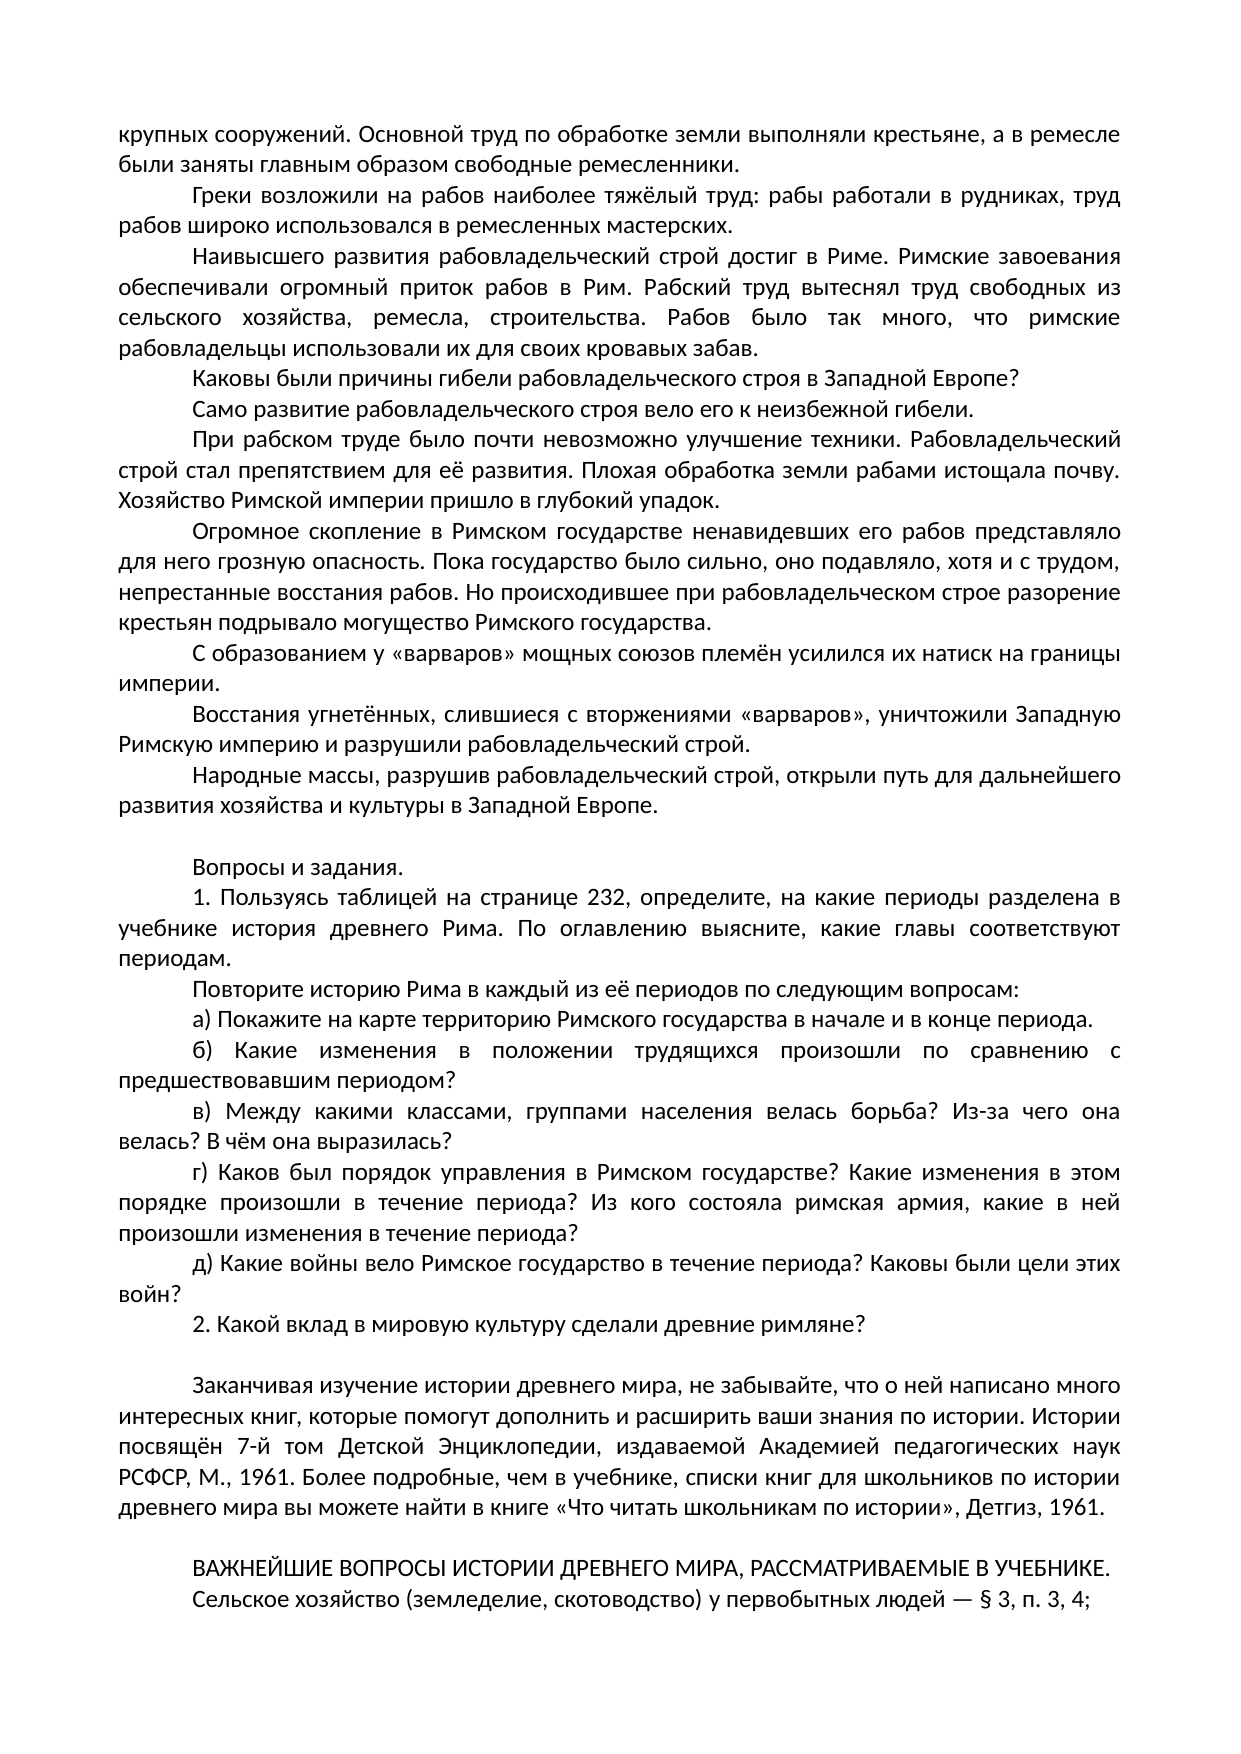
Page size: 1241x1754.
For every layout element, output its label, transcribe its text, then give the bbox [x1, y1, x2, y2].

text Наивысшего развития рабовладельческий строй достиг в Риме. Римские завоевания обеспечивали огромный приток рабов в Рим. Рабский труд вытеснял труд свободных из сельского хозяйства, ремесла, строительства. Рабов было так много, что римские рабовладельцы использовали их для своих кровавых забав. [118, 240, 1122, 362]
text Само развитие рабовладельческого строя вело его к неизбежной гибели. [118, 393, 1122, 423]
text Сельское хозяйство (земледелие, скотоводство) у первобытных людей — § 3, п. 3, 4; [118, 1583, 1122, 1614]
text Народные массы, разрушив рабовладельческий строй, открыли путь для дальнейшего развития хозяйства и культуры в Западной Европе. [118, 759, 1122, 820]
text д) Какие войны вело Римское государство в течение периода? Каковы были цели этих войн? [118, 1247, 1122, 1308]
text г) Каков был порядок управления в Римском государстве? Какие изменения в этом порядке произошли в течение периода? Из кого состояла римская армия, какие в ней произошли изменения в течение периода? [118, 1156, 1122, 1247]
text ВАЖНЕЙШИЕ ВОПРОСЫ ИСТОРИИ ДРЕВНЕГО МИРА, РАССМАТРИВАЕМЫЕ В УЧЕБНИКЕ. [118, 1553, 1122, 1583]
text Заканчивая изучение истории древнего мира, не забывайте, что о ней написано много интересных книг, которые помогут дополнить и расширить ваши знания по истории. Истории посвящён 7-й том Детской Энциклопедии, издаваемой Академией педагогических наук РСФСР, М., 1961. Более подробные, чем в учебнике, списки книг для школьников по истории древнего мира вы можете найти в книге «Что читать школьникам по истории», Детгиз, 1961. [118, 1369, 1122, 1522]
text Огромное скопление в Римском государстве ненавидевших его рабов представляло для него грозную опасность. Пока государство было сильно, оно подавляло, хотя и с трудом, непрестанные восстания рабов. Но происходившее при рабовладельческом строе разорение крестьян подрывало могущество Римского государства. [118, 515, 1122, 637]
text б) Какие изменения в положении трудящихся произошли по сравнению с предшествовавшим периодом? [118, 1034, 1122, 1095]
text Вопросы и задания. [118, 851, 1122, 881]
text в) Между какими классами, группами населения велась борьба? Из-за чего она велась? В чём она выразилась? [118, 1095, 1122, 1156]
text Каковы были причины гибели рабовладельческого строя в Западной Европе? [118, 362, 1122, 393]
text 2. Какой вклад в мировую культуру сделали древние римляне? [118, 1308, 1122, 1339]
text Повторите историю Рима в каждый из её периодов по следующим вопросам: [118, 973, 1122, 1003]
text С образованием у «варваров» мощных союзов племён усилился их натиск на границы империи. [118, 637, 1122, 698]
text Греки возложили на рабов наиболее тяжёлый труд: рабы работали в рудниках, труд рабов широко использовался в ремесленных мастерских. [118, 179, 1122, 240]
text а) Покажите на карте территорию Римского государства в начале и в конце периода. [118, 1003, 1122, 1034]
text 1. Пользуясь таблицей на странице 232, определите, на какие периоды разделена в учебнике история древнего Рима. По оглавлению выясните, какие главы соответствуют периодам. [118, 881, 1122, 973]
text крупных сооружений. Основной труд по обработке земли выполняли крестьяне, а в ремесле были заняты главным образом свободные ремесленники. [118, 118, 1122, 179]
text При рабском труде было почти невозможно улучшение техники. Рабовладельческий строй стал препятствием для её развития. Плохая обработка земли рабами истощала почву. Хозяйство Римской империи пришло в глубокий упадок. [118, 423, 1122, 515]
text Восстания угнетённых, слившиеся с вторжениями «варваров», уничтожили Западную Римскую империю и разрушили рабовладельческий строй. [118, 698, 1122, 759]
